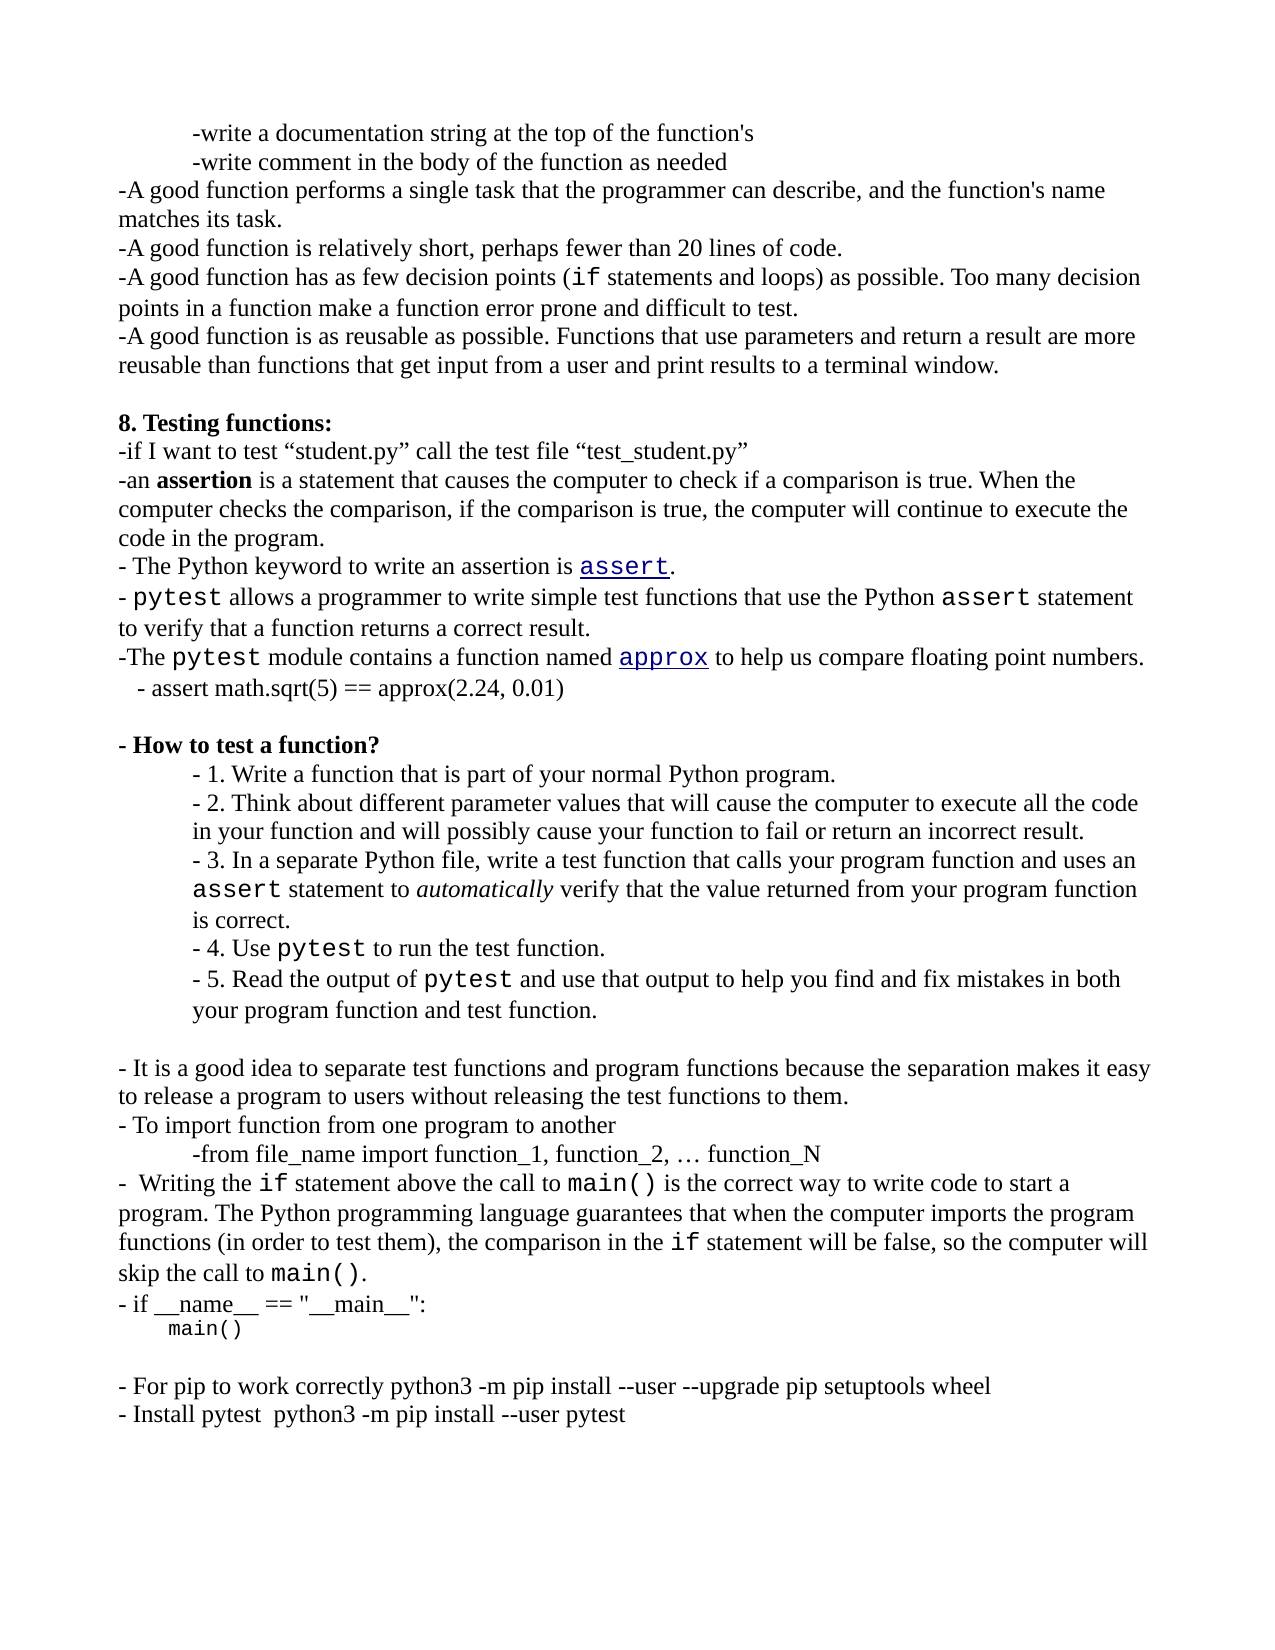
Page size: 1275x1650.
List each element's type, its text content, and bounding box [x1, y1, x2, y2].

text - Install pytest python3 -m pip install --user pytest [118, 1399, 1157, 1428]
text 8. Testing functions: [118, 408, 1157, 436]
text -A good function is as reusable as possible. Functions that use parameters and return a result are more reusable than functions that get input from a user and print results to a terminal window. [118, 321, 1157, 379]
text - Writing the if statement above the call to main() is the correct way to write code to start a program. The Python programming language guarantees that when the computer imports the program functions (in order to test them), the comparison in the if statement will be false, so the computer will skip the call to main(). [118, 1168, 1157, 1289]
text main() [118, 1318, 1157, 1341]
text -write a documentation string at the top of the function's [118, 118, 1157, 147]
text - 2. Think about different parameter values that will cause the computer to execute all the code in your function and will possibly cause your function to fail or return an incorrect result. [118, 788, 1157, 845]
text -write comment in the body of the function as needed [118, 147, 1157, 176]
text -A good function performs a single task that the programmer can describe, and the function's name matches its task. [118, 176, 1157, 233]
text - if __name__ == "__main__": [118, 1289, 1157, 1318]
text - pytest allows a programmer to write simple test functions that use the Python assert statement to verify that a function returns a correct result. [118, 582, 1157, 642]
text -A good function is relatively short, perhaps fewer than 20 lines of code. [118, 233, 1157, 262]
text -an assertion is a statement that causes the computer to check if a comparison is true. When the computer checks the comparison, if the comparison is true, the computer will continue to execute the code in the program. [118, 465, 1157, 551]
text -The pytest module contains a function named approx to help us compare floating point numbers. [118, 642, 1157, 673]
text - 4. Use pytest to run the test function. [118, 933, 1157, 964]
text - How to test a function? [118, 730, 1157, 759]
text -A good function has as few decision points (if statements and loops) as possible. Too many decision points in a function make a function error prone and difficult to test. [118, 262, 1157, 321]
text - To import function from one program to another [118, 1110, 1157, 1139]
text - It is a good idea to separate test functions and program functions because the separation makes it easy to release a program to users without releasing the test functions to them. [118, 1053, 1157, 1110]
text - 3. In a separate Python file, write a test function that calls your program function and uses an assert statement to automatically verify that the value returned from your program function is correct. [118, 845, 1157, 933]
text - The Python keyword to write an assertion is assert. [118, 551, 1157, 582]
text - assert math.sqrt(5) == approx(2.24, 0.01) [118, 673, 1157, 701]
text - 1. Write a function that is part of your normal Python program. [118, 759, 1157, 788]
text -if I want to test “student.py” call the test file “test_student.py” [118, 436, 1157, 465]
text - For pip to work correctly python3 -m pip install --user --upgrade pip setuptools wheel [118, 1371, 1157, 1399]
text -from file_name import function_1, function_2, … function_N [118, 1139, 1157, 1168]
text - 5. Read the output of pytest and use that output to help you find and fix mistakes in both your program function and test function. [118, 964, 1157, 1024]
